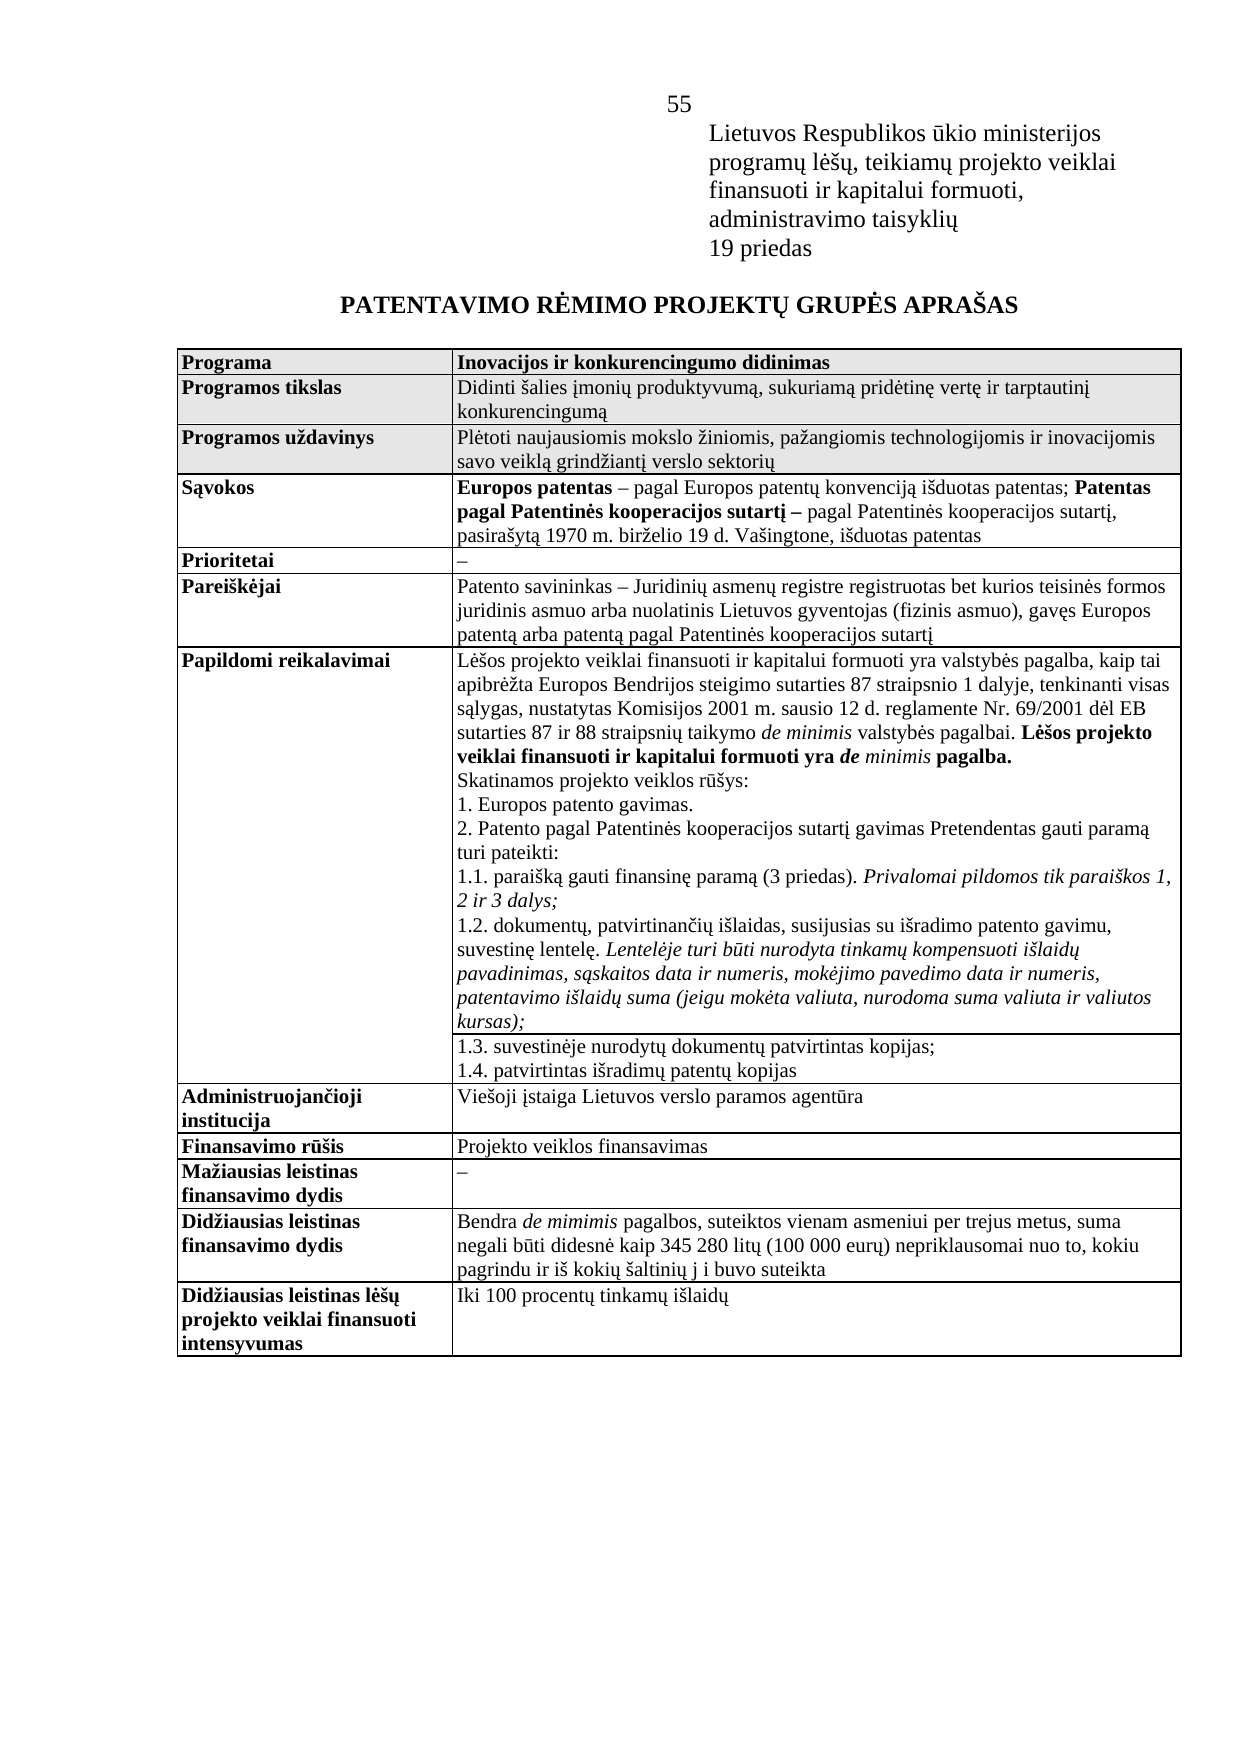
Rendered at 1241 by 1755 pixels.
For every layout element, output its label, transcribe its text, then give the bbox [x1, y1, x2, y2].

table_cell – [453, 1160, 1180, 1207]
text PATENTAVIMO RĖMIMO PROJEKTŲ GRUPĖS APRAŠAS [177, 291, 1181, 319]
table_cell Iki 100 procentų tinkamų išlaidų [453, 1283, 1180, 1355]
table_cell – [453, 548, 457, 572]
table_cell Programos uždavinys [178, 425, 452, 473]
table_header Inovacijos ir konkurencingumo didinimas [453, 350, 1180, 374]
text administravimo taisyklių [177, 204, 1181, 233]
table_cell Viešoji įstaiga Lietuvos verslo paramos agentūra [453, 1084, 1180, 1132]
table_header Programa [178, 350, 452, 374]
text programų lėšų, teikiamų projekto veiklai [177, 147, 1181, 176]
text finansuoti ir kapitalui formuoti, [177, 176, 1181, 204]
table_cell Programos tikslas [178, 375, 452, 423]
text Lietuvos Respublikos ūkio ministerijos [709, 118, 1181, 147]
table_cell Papildomi reikalavimai [178, 648, 452, 1082]
text 19 priedas [177, 233, 1181, 262]
table_cell Didžiausias leistinas finansavimo dydis [178, 1209, 452, 1281]
table_cell Pareiškėjai [178, 574, 452, 646]
table_cell Didinti šalies įmonių produktyvumą, sukuriamą pridėtinę vertę ir tarptautinį konkurencingumą [453, 375, 1180, 423]
table_cell Plėtoti naujausiomis mokslo žiniomis, pažangiomis technologijomis ir inovacijomis savo veiklą grindžiantį verslo sektorių [453, 425, 1180, 473]
table_cell Sąvokos [178, 475, 452, 547]
